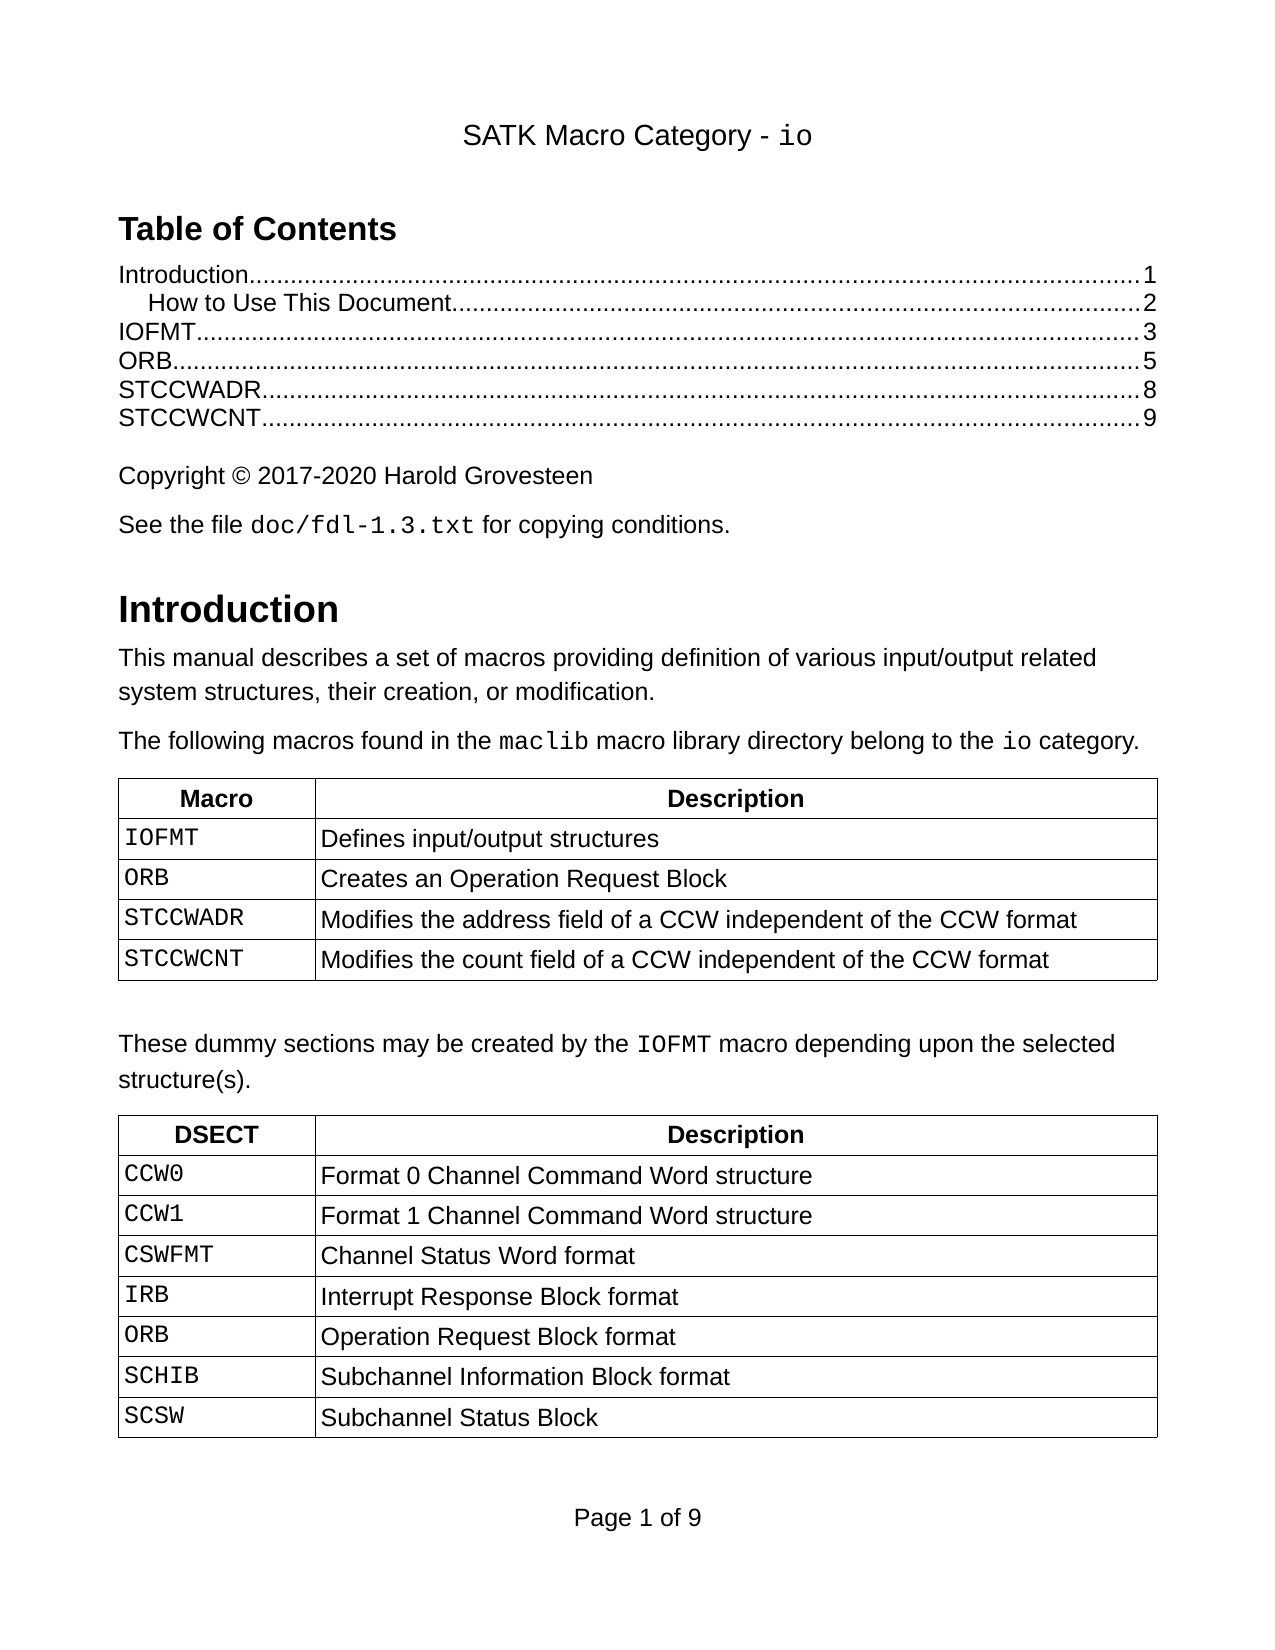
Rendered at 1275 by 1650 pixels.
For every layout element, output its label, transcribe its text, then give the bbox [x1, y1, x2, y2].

table_cell Creates an Operation Request Block [316, 860, 1157, 899]
table_cell CCW1 [119, 1196, 315, 1235]
table_cell IRB [119, 1277, 315, 1316]
table_cell STCCWCNT [119, 940, 315, 979]
table_header Macro [119, 779, 315, 818]
table_header DSECT [119, 1116, 315, 1155]
text ORB 5 [118, 346, 1157, 375]
table_header Description [316, 779, 1157, 818]
text STCCWCNT 9 [118, 403, 1157, 432]
table_cell Subchannel Information Block format [316, 1357, 1157, 1397]
table_cell CCW0 [119, 1156, 315, 1195]
table_cell ORB [119, 1317, 315, 1356]
table_cell Modifies the count field of a CCW independent of the CCW format [316, 940, 1157, 979]
text Introduction 1 [118, 260, 1157, 288]
subtitle Introduction [118, 587, 1157, 630]
text Copyright © 2017-2020 Harold Grovesteen [118, 461, 1157, 490]
text These dummy sections may be created by the IOFMT macro depending upon the selected structure(s). [118, 1029, 1157, 1094]
text See the file doc/fdl-1.3.txt for copying conditions. [118, 510, 1157, 541]
table_cell Format 1 Channel Command Word structure [316, 1196, 1157, 1235]
table_cell STCCWADR [119, 900, 315, 939]
table_cell Format 0 Channel Command Word structure [316, 1156, 1157, 1195]
table_cell Defines input/output structures [316, 819, 1157, 859]
text How to Use This Document 2 [148, 288, 1157, 317]
table_cell SCHIB [119, 1357, 315, 1397]
table_cell ORB [119, 860, 315, 899]
table_cell Operation Request Block format [316, 1317, 1157, 1356]
table_cell Modifies the address field of a CCW independent of the CCW format [316, 900, 1157, 939]
text This manual describes a set of macros providing definition of various input/output related system structures, their creation, or modification. [118, 643, 1157, 706]
table_cell CSWFMT [119, 1236, 315, 1276]
text STCCWADR 8 [118, 375, 1157, 403]
text IOFMT 3 [118, 317, 1157, 346]
table_cell SCSW [119, 1398, 315, 1437]
table_cell Interrupt Response Block format [316, 1277, 1157, 1316]
table_cell IOFMT [119, 819, 315, 859]
table_header Description [316, 1116, 1157, 1155]
table_cell Channel Status Word format [316, 1236, 1157, 1276]
text The following macros found in the maclib macro library directory belong to the io category. [118, 726, 1157, 757]
table_cell Subchannel Status Block [316, 1398, 1157, 1437]
subtitle Table of Contents [118, 209, 1157, 247]
